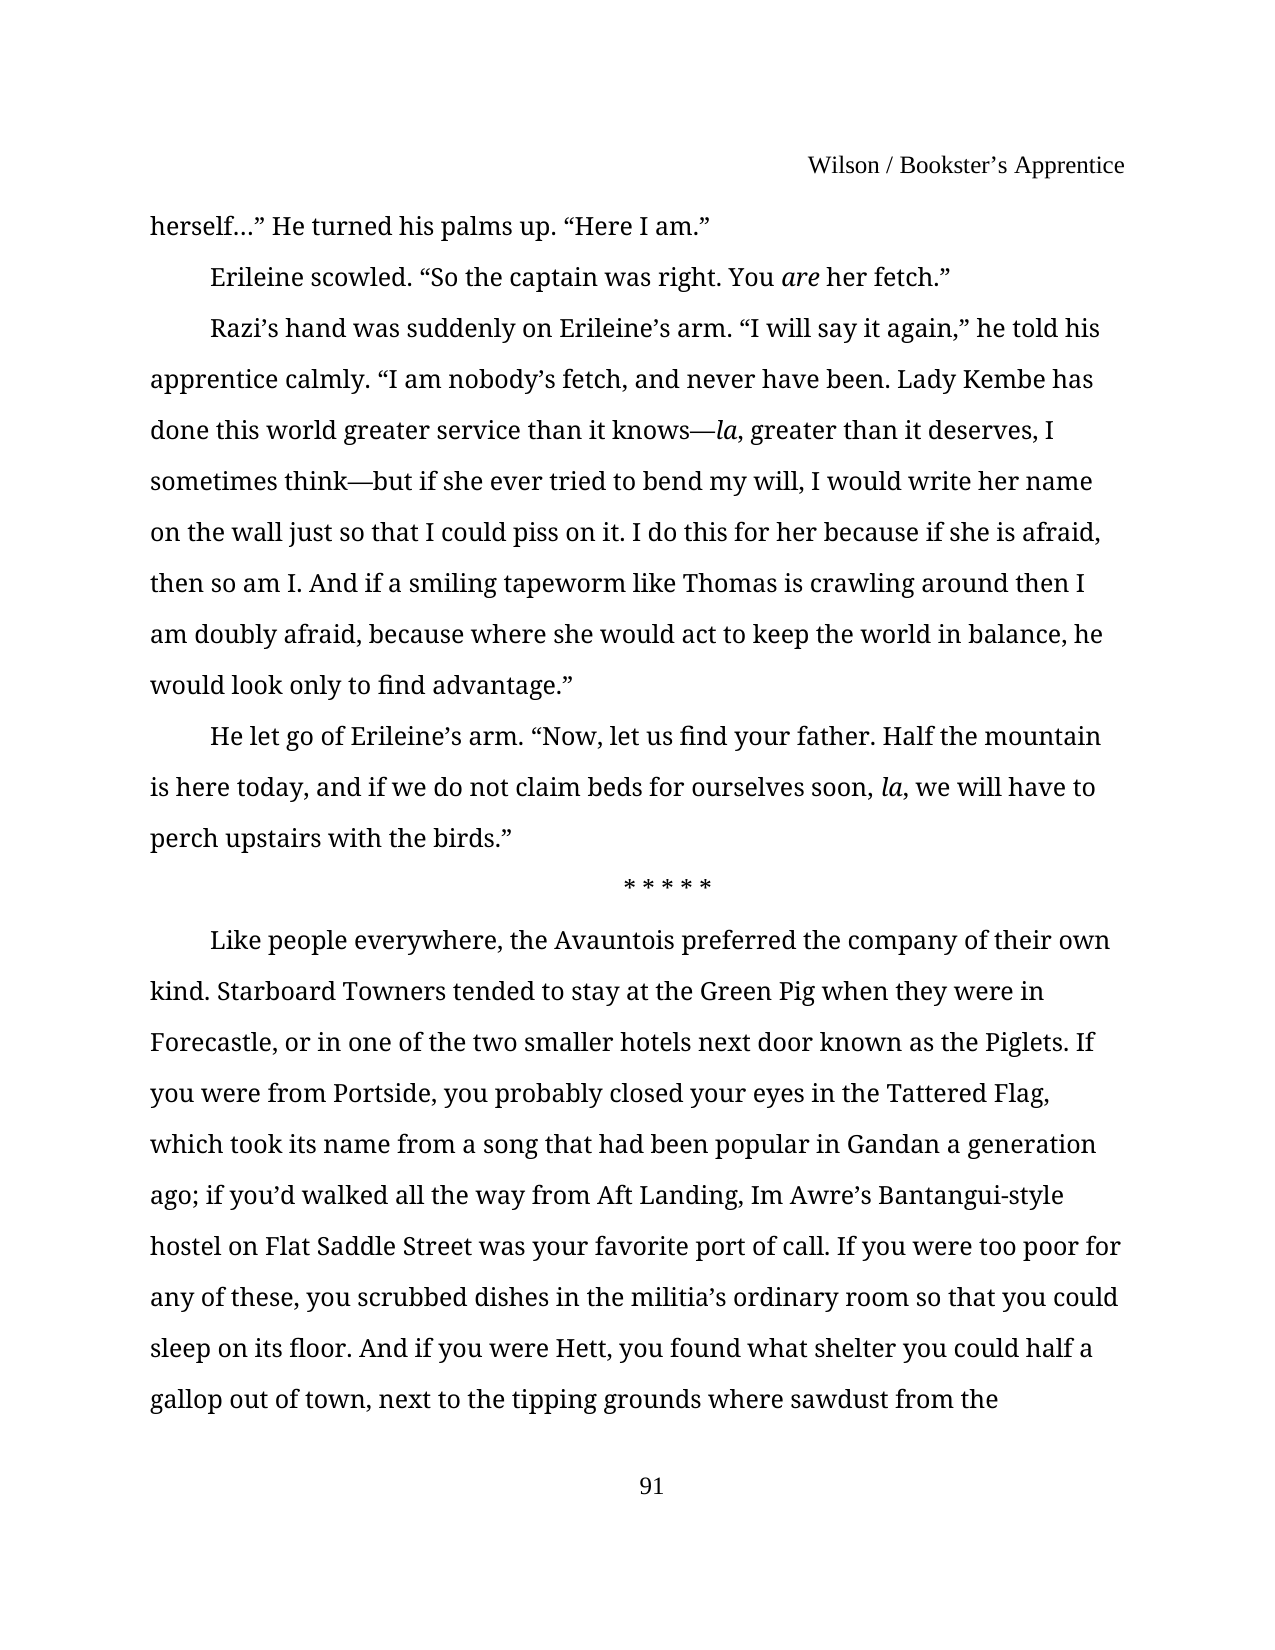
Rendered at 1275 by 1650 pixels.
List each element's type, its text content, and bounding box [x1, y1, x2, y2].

text He let go of Erileine’s arm. “Now, let us find your father. Half the mountain is here today, and if we do not claim beds for ourselves soon, la, we will have to perch upstairs with the birds.” [150, 719, 1125, 855]
text Erileine scowled. “So the captain was right. You are her fetch.” [150, 259, 1125, 293]
text herself…” He turned his palms up. “Here I am.” [150, 208, 1125, 242]
text * * * * * [150, 872, 1125, 906]
text Razi’s hand was suddenly on Erileine’s arm. “I will say it again,” he told his apprentice calmly. “I am nobody’s fetch, and never have been. Lady Kembe has done this world greater service than it knows—la, greater than it deserves, I sometimes think—but if she ever tried to bend my will, I would write her name on the wall just so that I could piss on it. I do this for her because if she is afraid, then so am I. And if a smiling tapeworm like Thomas is crawling around then I am doubly afraid, because where she would act to keep the world in balance, he would look only to find advantage.” [150, 310, 1125, 702]
text Like people everywhere, the Avauntois preferred the company of their own kind. Starboard Towners tended to stay at the Green Pig when they were in Forecastle, or in one of the two smaller hotels next door known as the Piglets. If you were from Portside, you probably closed your eyes in the Tattered Flag, which took its name from a song that had been popular in Gandan a generation ago; if you’d walked all the way from Aft Landing, Im Awre’s Bantangui-style hostel on Flat Saddle Street was your favorite port of call. If you were too poor for any of these, you scrubbed dishes in the militia’s ordinary room so that you could sleep on its floor. And if you were Hett, you found what shelter you could half a gallop out of town, next to the tipping grounds where sawdust from the [150, 923, 1125, 1416]
